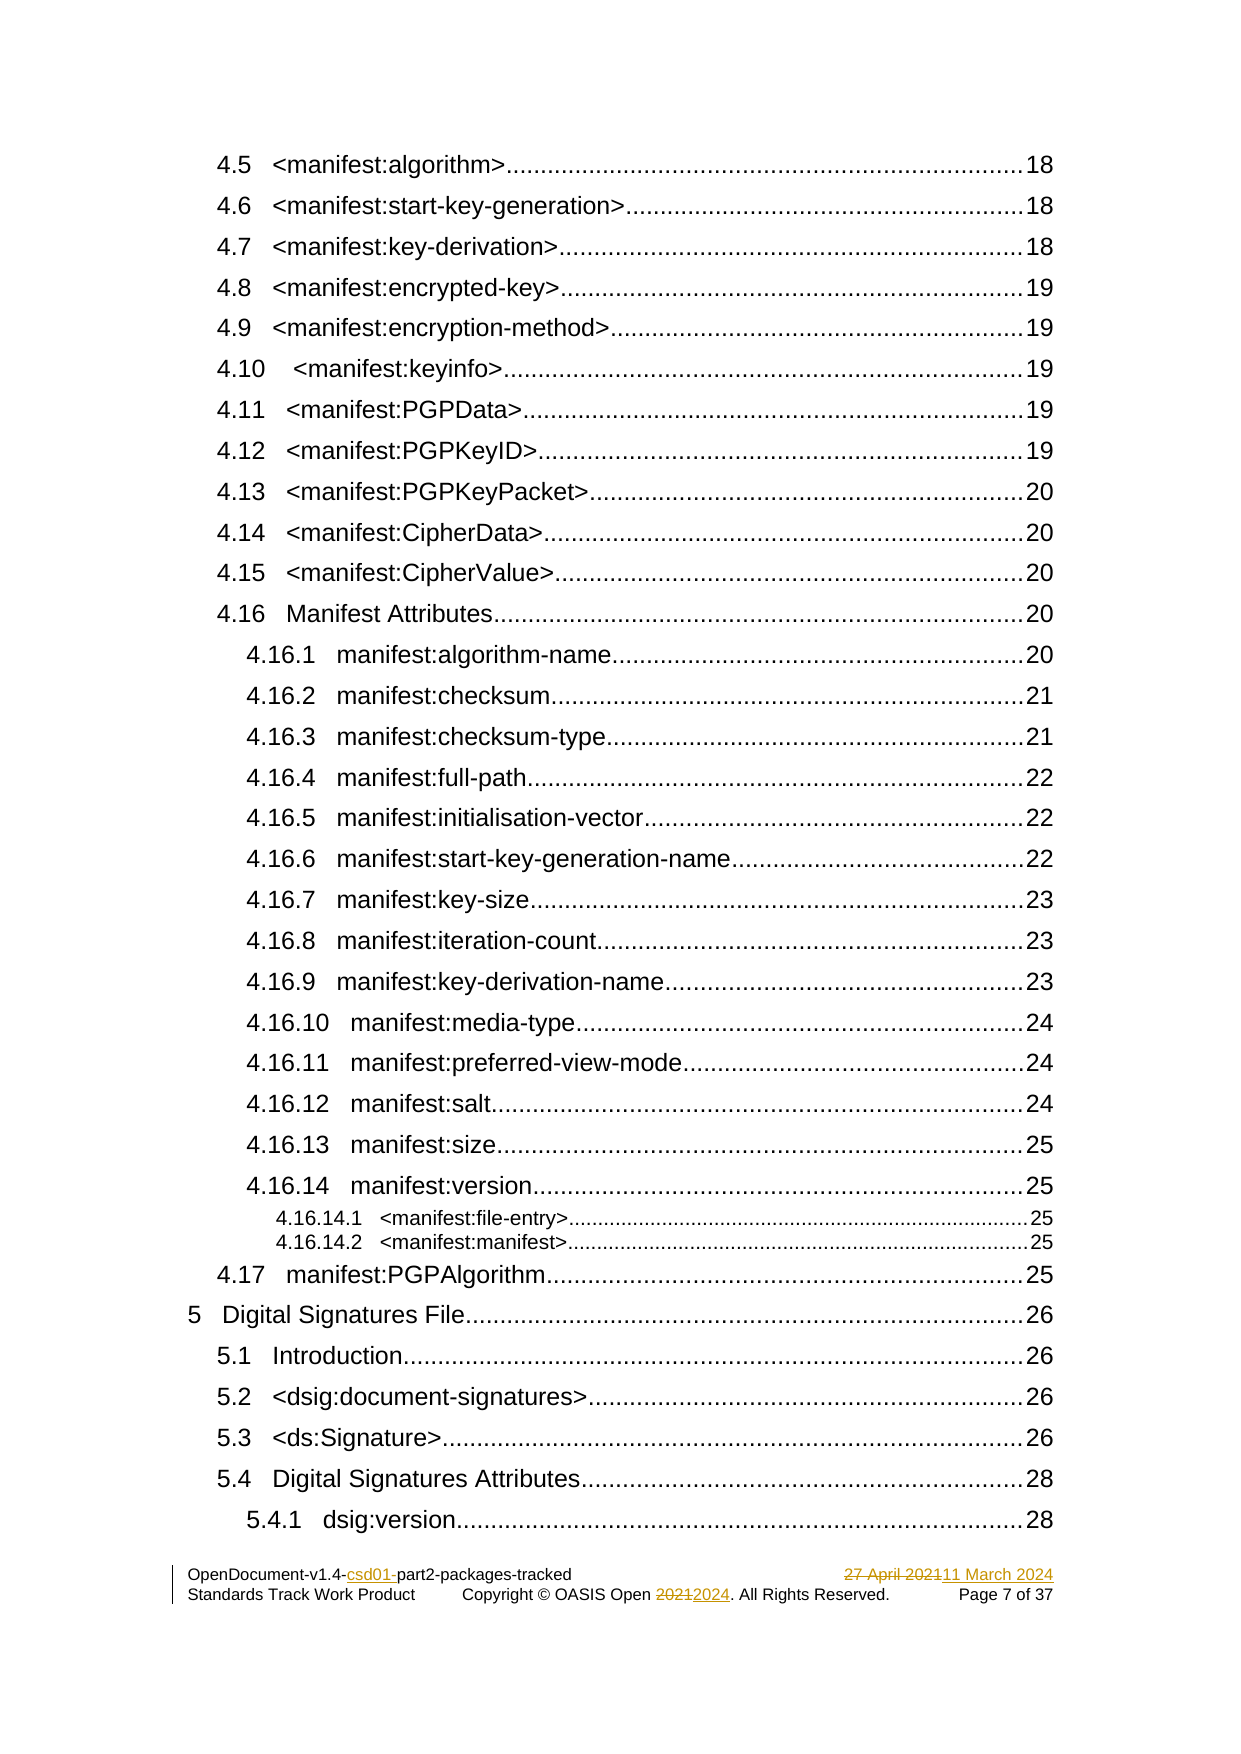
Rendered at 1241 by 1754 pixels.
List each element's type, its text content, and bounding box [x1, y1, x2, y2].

text 4.17 manifest:PGPAlgorithm 25 [217, 1259, 1053, 1288]
text 4.16.7 manifest:key-size 23 [246, 885, 1053, 914]
text 5.4 Digital Signatures Attributes 28 [217, 1464, 1053, 1492]
text 4.16.4 manifest:full-path 22 [246, 762, 1053, 791]
text 4.16.10 manifest:media-type 24 [246, 1007, 1053, 1036]
text 5.2 <dsig:document-signatures> 26 [217, 1382, 1053, 1411]
text 4.15 <manifest:CipherValue> 20 [217, 558, 1053, 587]
text 4.12 <manifest:PGPKeyID> 19 [217, 436, 1053, 464]
text 4.16.1 manifest:algorithm-name 20 [246, 640, 1053, 669]
text 5.3 <ds:Signature> 26 [217, 1423, 1053, 1452]
text 4.8 <manifest:encrypted-key> 19 [217, 272, 1053, 301]
text 4.11 <manifest:PGPData> 19 [217, 395, 1053, 424]
text 4.16.3 manifest:checksum-type 21 [246, 722, 1053, 750]
text 4.16.13 manifest:size 25 [246, 1130, 1053, 1159]
text 4.16.2 manifest:checksum 21 [246, 681, 1053, 709]
text 4.6 <manifest:start-key-generation> 18 [217, 191, 1053, 219]
text 4.5 <manifest:algorithm> 18 [217, 150, 1053, 179]
text 4.7 <manifest:key-derivation> 18 [217, 232, 1053, 260]
text 4.16 Manifest Attributes 20 [217, 599, 1053, 628]
text 4.16.14.2 <manifest:manifest> 25 [276, 1229, 1053, 1253]
text 5.4.1 dsig:version 28 [246, 1504, 1053, 1533]
text 4.16.6 manifest:start-key-generation-name 22 [246, 844, 1053, 873]
text 4.16.9 manifest:key-derivation-name 23 [246, 967, 1053, 995]
text 5 Digital Signatures File 26 [187, 1300, 1053, 1329]
text 4.16.11 manifest:preferred-view-mode 24 [246, 1048, 1053, 1077]
text 4.10 <manifest:keyinfo> 19 [217, 354, 1053, 383]
text 5.1 Introduction 26 [217, 1341, 1053, 1370]
text 4.14 <manifest:CipherData> 20 [217, 517, 1053, 546]
text 4.16.8 manifest:iteration-count 23 [246, 926, 1053, 954]
text 4.16.12 manifest:salt 24 [246, 1089, 1053, 1118]
text 4.9 <manifest:encryption-method> 19 [217, 313, 1053, 342]
text 4.13 <manifest:PGPKeyPacket> 20 [217, 477, 1053, 505]
text 4.16.14 manifest:version 25 [246, 1171, 1053, 1199]
text 4.16.5 manifest:initialisation-vector 22 [246, 803, 1053, 832]
text 4.16.14.1 <manifest:file-entry> 25 [276, 1206, 1053, 1229]
